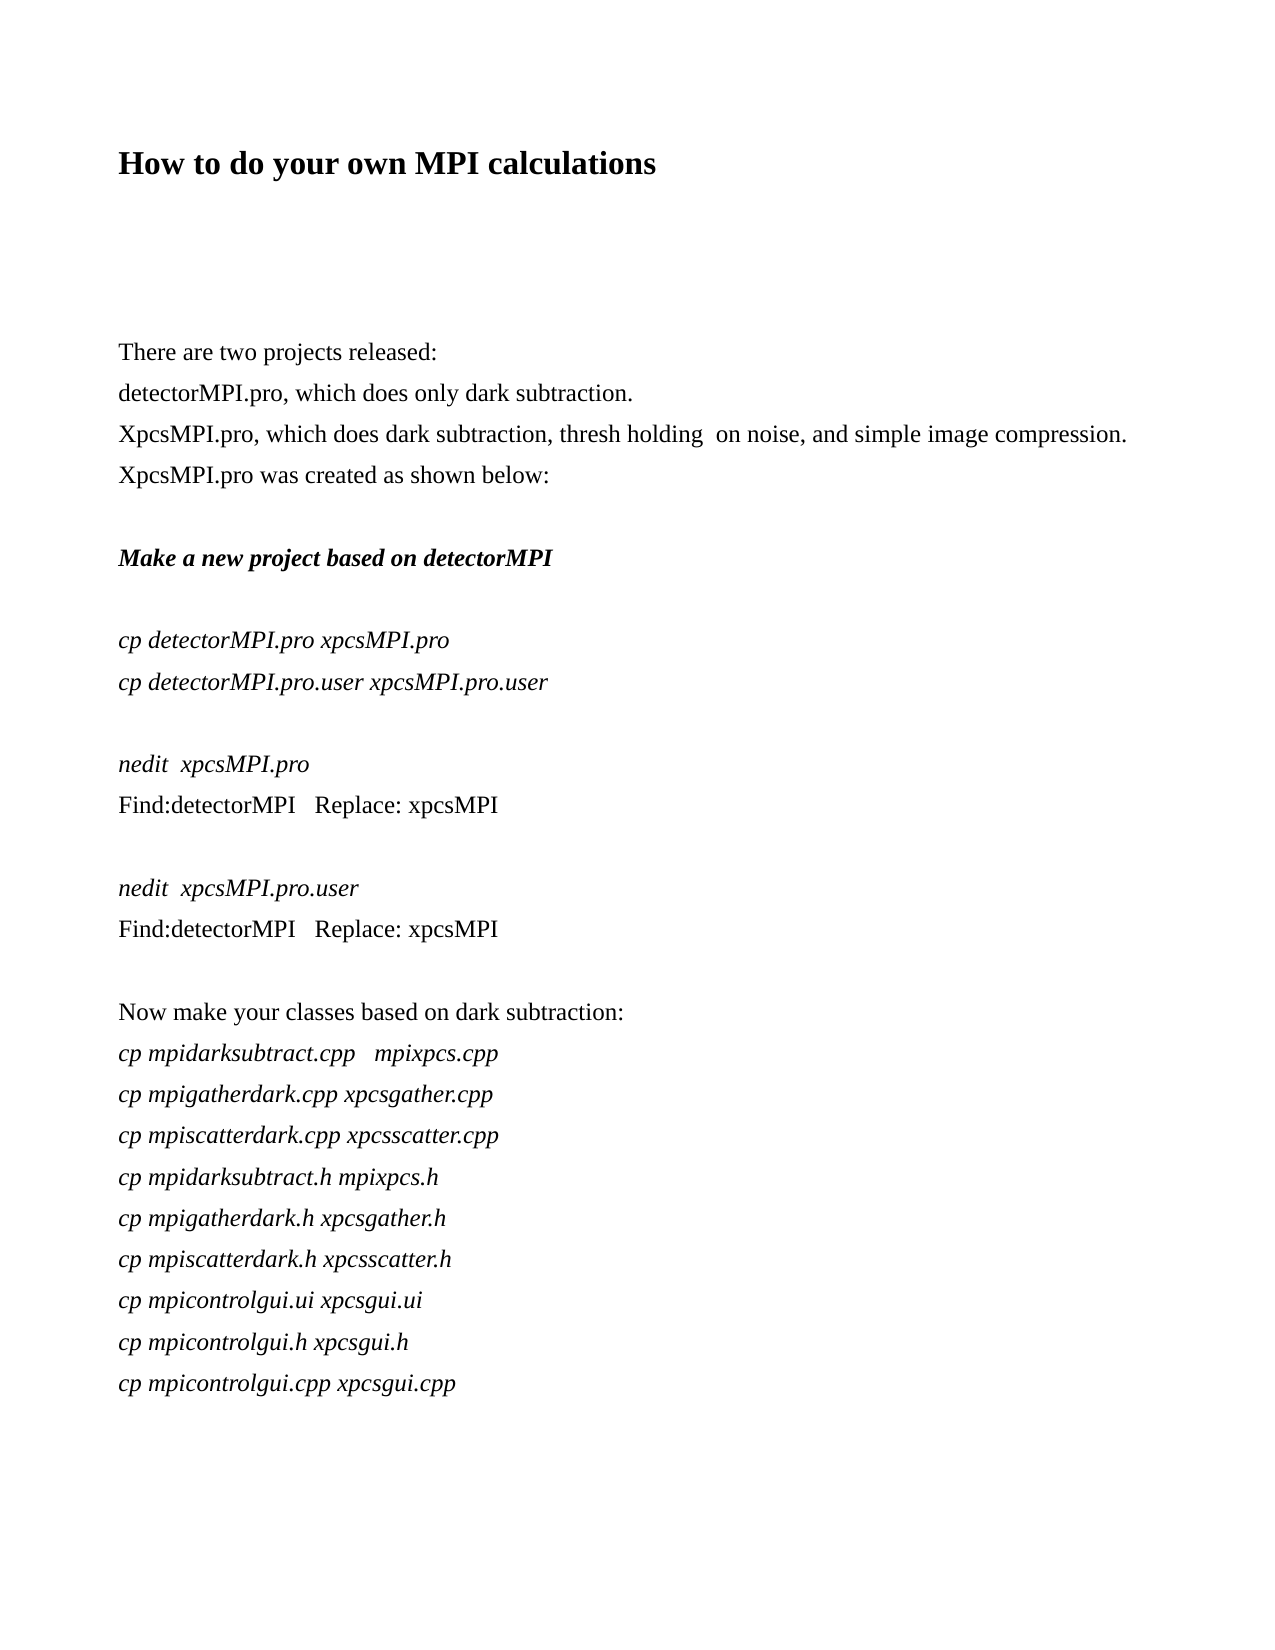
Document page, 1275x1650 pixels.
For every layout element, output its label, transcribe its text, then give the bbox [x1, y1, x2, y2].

text cp mpicontrolgui.cpp xpcsgui.cpp [118, 1368, 1157, 1397]
text cp mpiscatterdark.cpp xpcsscatter.cpp [118, 1121, 1157, 1149]
text Find:detectorMPI Replace: xpcsMPI [118, 791, 1157, 819]
text cp mpidarksubtract.cpp mpixpcs.cpp [118, 1038, 1157, 1067]
text Find:detectorMPI Replace: xpcsMPI [118, 914, 1157, 943]
text cp mpidarksubtract.h mpixpcs.h [118, 1162, 1157, 1191]
text detectorMPI.pro, which does only dark subtraction. [118, 378, 1157, 407]
text cp mpiscatterdark.h xpcsscatter.h [118, 1244, 1157, 1273]
text cp mpicontrolgui.ui xpcsgui.ui [118, 1286, 1157, 1314]
subtitle How to do your own MPI calculations [118, 143, 1157, 181]
text cp mpicontrolgui.h xpcsgui.h [118, 1327, 1157, 1356]
text cp mpigatherdark.h xpcsgather.h [118, 1203, 1157, 1232]
text Now make your classes based on dark subtraction: [118, 997, 1157, 1026]
text nedit xpcsMPI.pro [118, 749, 1157, 778]
text There are two projects released: [118, 337, 1157, 366]
text cp mpigatherdark.cpp xpcsgather.cpp [118, 1079, 1157, 1108]
text XpcsMPI.pro was created as shown below: [118, 461, 1157, 489]
text Make a new project based on detectorMPI [118, 543, 1157, 572]
text XpcsMPI.pro, which does dark subtraction, thresh holding on noise, and simple image compression. [118, 419, 1157, 448]
text cp detectorMPI.pro.user xpcsMPI.pro.user [118, 667, 1157, 696]
text cp detectorMPI.pro xpcsMPI.pro [118, 626, 1157, 654]
text nedit xpcsMPI.pro.user [118, 873, 1157, 902]
